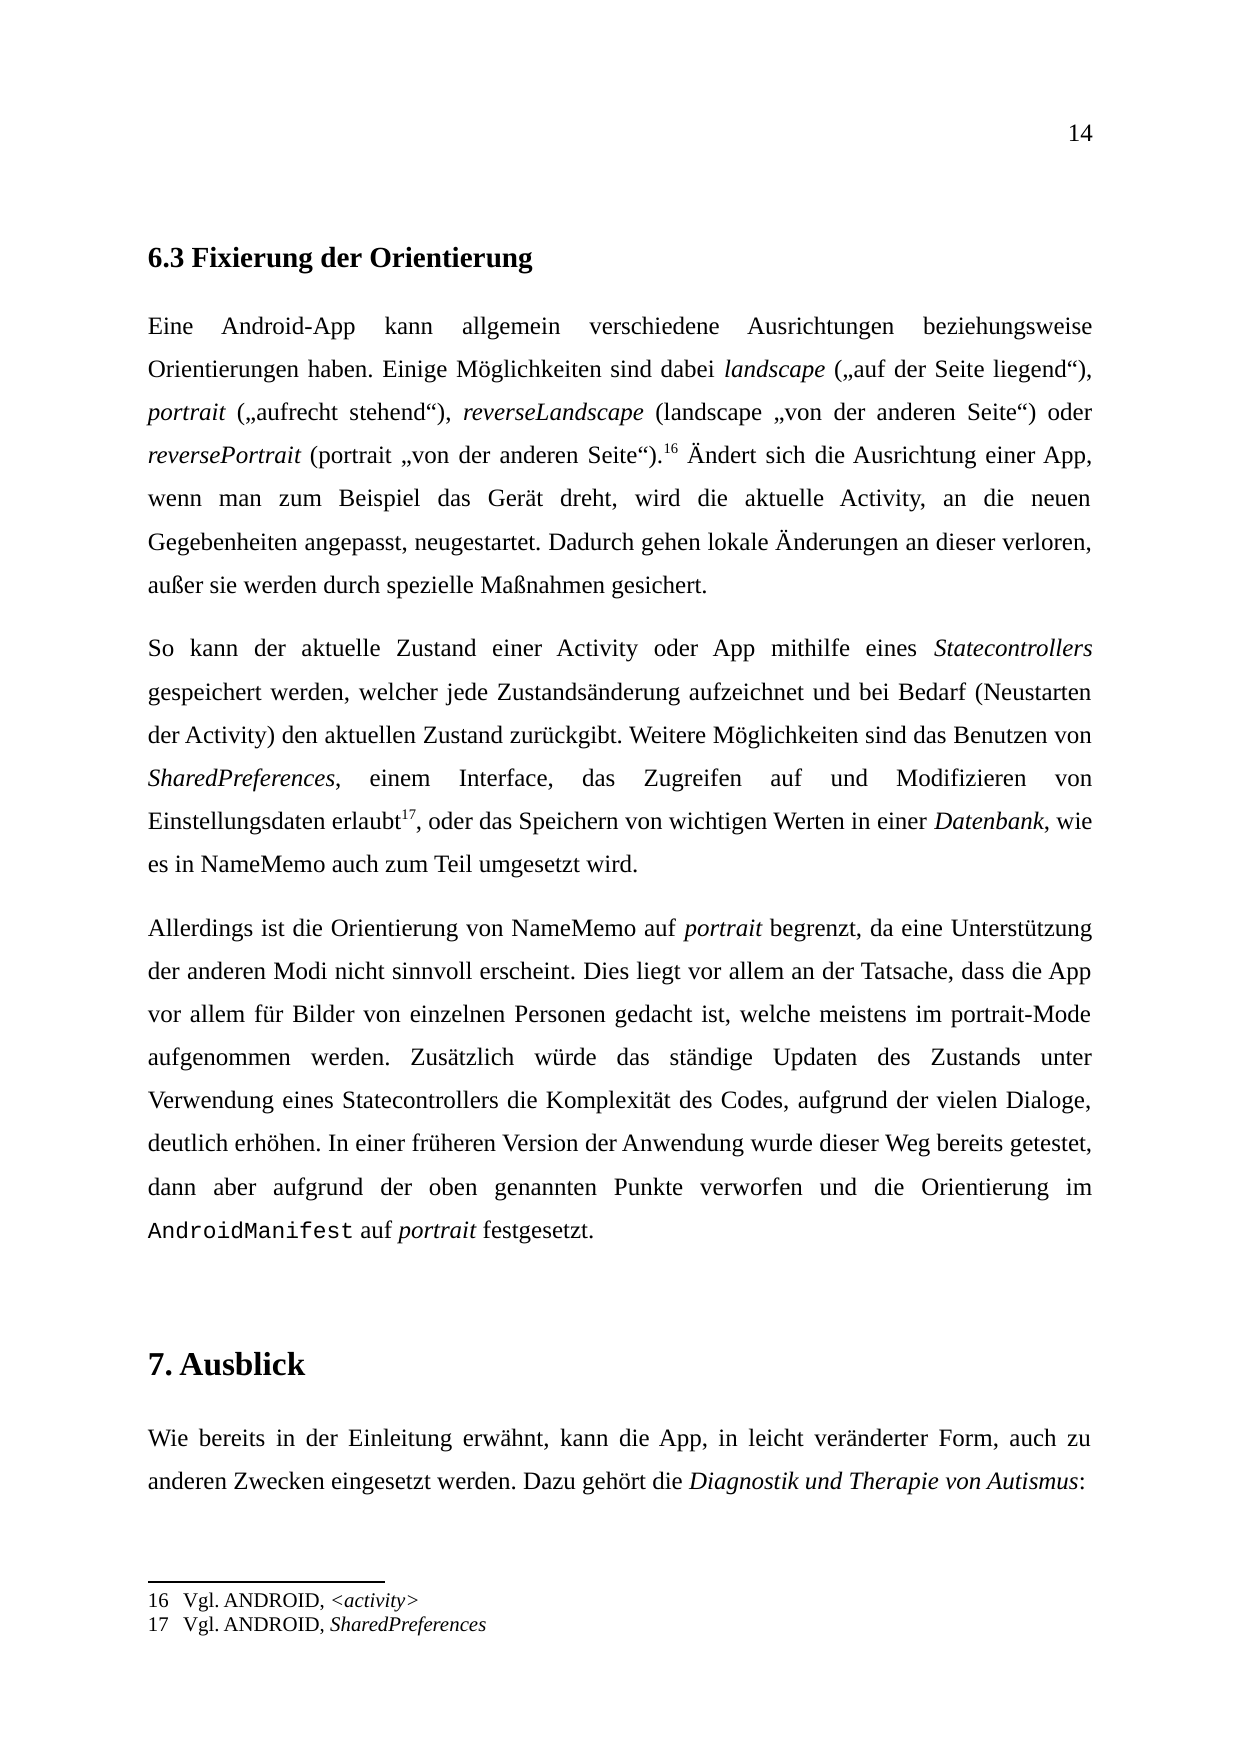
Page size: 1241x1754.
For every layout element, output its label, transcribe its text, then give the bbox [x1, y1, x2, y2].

text Vgl. ANDROID, <activity> [148, 1588, 1093, 1612]
text Wie bereits in der Einleitung erwähnt, kann die App, in leicht veränderter Form, auch zu anderen Zwecken eingesetzt werden. Dazu gehört die Diagnostik und Therapie von Autismus: [148, 1423, 1093, 1494]
subtitle 7. Ausblick [148, 1344, 1093, 1383]
subtitle 6.3 Fixierung der Orientierung [148, 240, 1093, 274]
text So kann der aktuelle Zustand einer Activity oder App mithilfe eines Statecontrollers gespeichert werden, welcher jede Zustandsänderung aufzeichnet und bei Bedarf (Neustarten der Activity) den aktuellen Zustand zurückgibt. Weitere Möglichkeiten sind das Benutzen von SharedPreferences, einem Interface, das Zugreifen auf und Modifizieren von Einstellungsdaten erlaubt, oder das Speichern von wichtigen Werten in einer Datenbank, wie es in NameMemo auch zum Teil umgesetzt wird. [148, 633, 1093, 878]
text Allerdings ist die Orientierung von NameMemo auf portrait begrenzt, da eine Unterstützung der anderen Modi nicht sinnvoll erscheint. Dies liegt vor allem an der Tatsache, dass die App vor allem für Bilder von einzelnen Personen gedacht ist, welche meistens im portrait-Mode aufgenommen werden. Zusätzlich würde das ständige Updaten des Zustands unter Verwendung eines Statecontrollers die Komplexität des Codes, aufgrund der vielen Dialoge, deutlich erhöhen. In einer früheren Version der Anwendung wurde dieser Weg bereits getestet, dann aber aufgrund der oben genannten Punkte verworfen und die Orientierung im AndroidManifest auf portrait festgesetzt. [148, 913, 1093, 1245]
text Vgl. ANDROID, SharedPreferences [148, 1612, 1093, 1636]
text Eine Android-App kann allgemein verschiedene Ausrichtungen beziehungsweise Orientierungen haben. Einige Möglichkeiten sind dabei landscape („auf der Seite liegend“), portrait („aufrecht stehend“), reverseLandscape (landscape „von der anderen Seite“) oder reversePortrait (portrait „von der anderen Seite“). Ändert sich die Ausrichtung einer App, wenn man zum Beispiel das Gerät dreht, wird die aktuelle Activity, an die neuen Gegebenheiten angepasst, neugestartet. Dadurch gehen lokale Änderungen an dieser verloren, außer sie werden durch spezielle Maßnahmen gesichert. [148, 311, 1093, 598]
